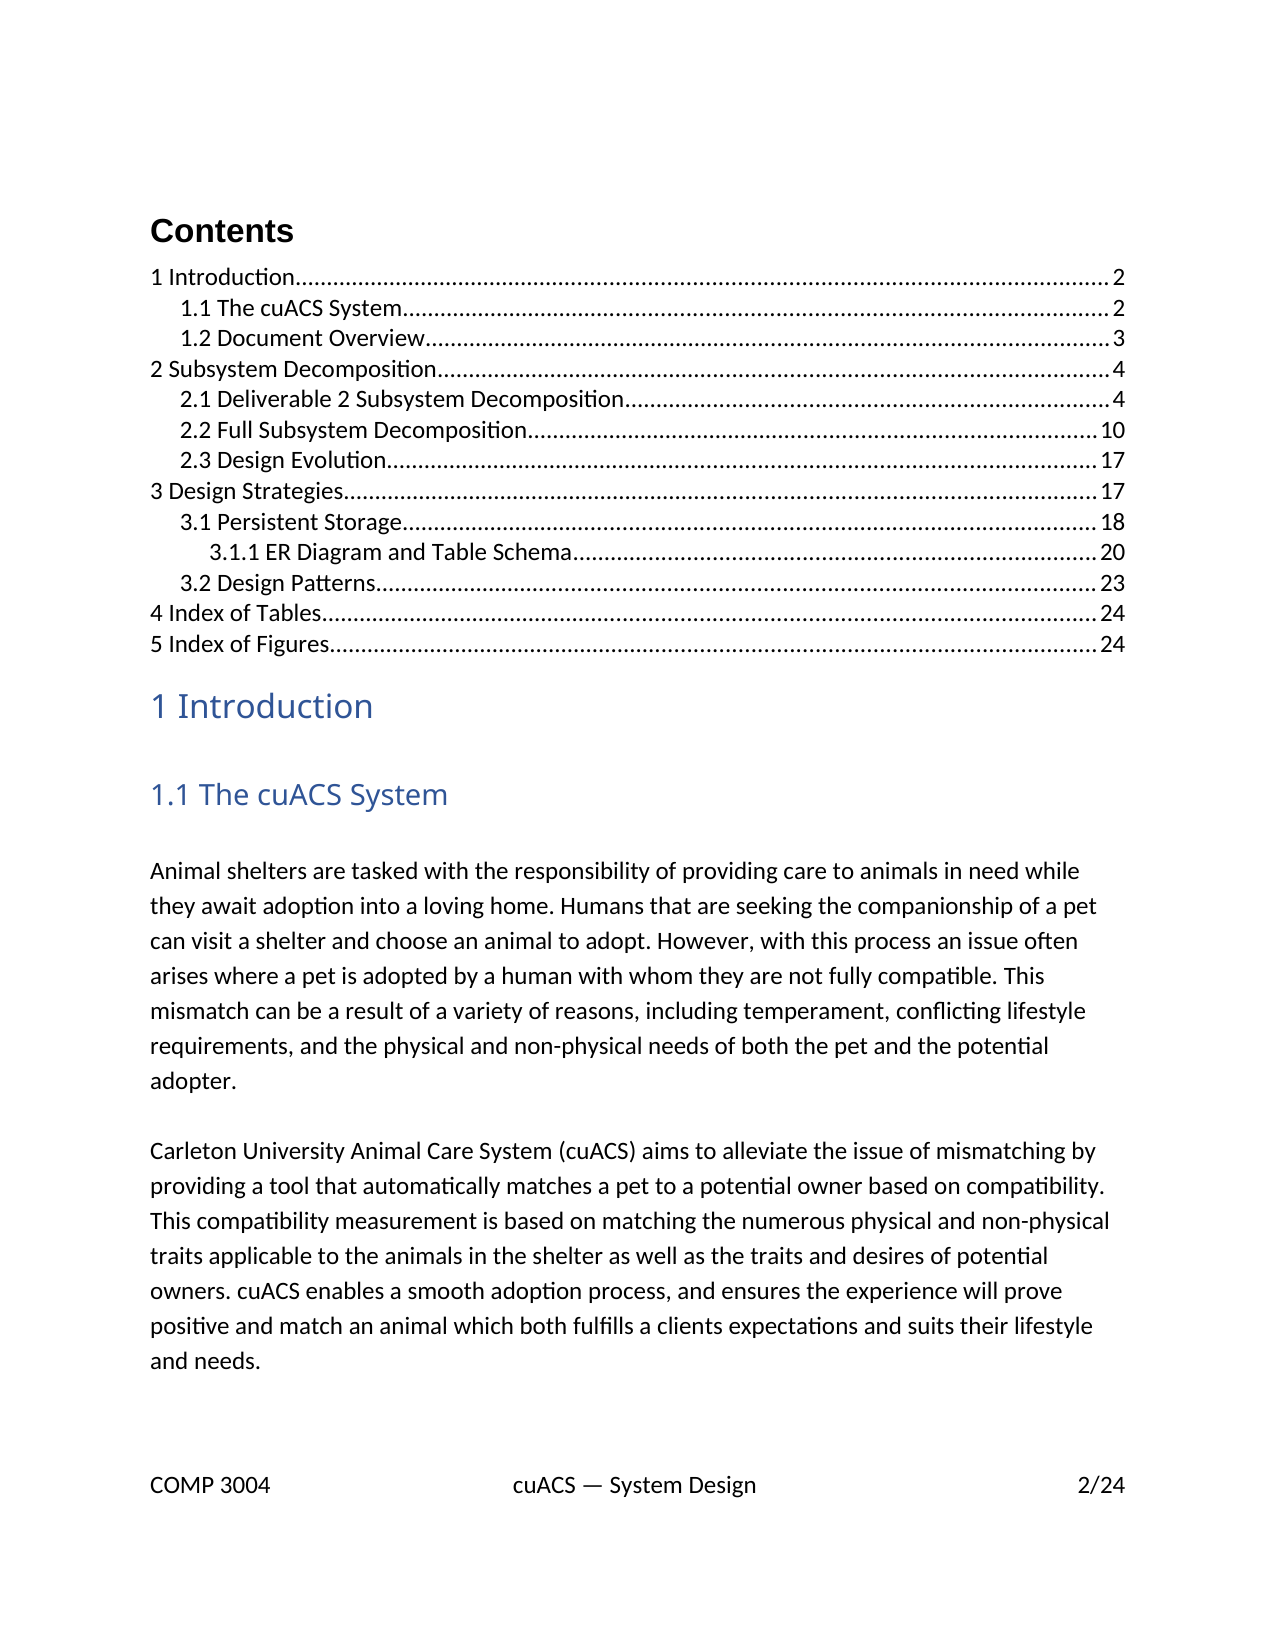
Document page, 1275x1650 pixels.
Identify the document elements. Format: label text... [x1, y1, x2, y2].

text 1.1 The cuACS System 2 [179, 292, 1125, 323]
text 2.2 Full Subsystem Decomposition 10 [179, 414, 1125, 445]
text 3.1.1 ER Diagram and Table Schema 20 [209, 536, 1125, 567]
subtitle 1 Introduction [150, 683, 1125, 729]
text Carleton University Animal Care System (cuACS) aims to alleviate the issue of mismatching by providing a tool that automatically matches a pet to a potential owner based on compatibility. This compatibility measurement is based on matching the numerous physical and non-physical traits applicable to the animals in the shelter as well as the traits and desires of potential owners. cuACS enables a smooth adoption process, and ensures the experience will prove positive and match an animal which both fulfills a clients expectations and suits their lifestyle and needs. [150, 1135, 1125, 1376]
text 2 Subsystem Decomposition 4 [150, 353, 1125, 384]
text 1.2 Document Overview 3 [179, 323, 1125, 353]
text 2.1 Deliverable 2 Subsystem Decomposition 4 [179, 384, 1125, 414]
text 3 Design Strategies 17 [150, 475, 1125, 506]
subtitle Contents [150, 211, 1125, 249]
text 4 Index of Tables 24 [150, 597, 1125, 628]
text 3.1 Persistent Storage 18 [179, 506, 1125, 536]
subtitle 1.1 The cuACS System [150, 775, 1125, 814]
text 1 Introduction 2 [150, 262, 1125, 292]
text 2.3 Design Evolution 17 [179, 445, 1125, 475]
text 5 Index of Figures 24 [150, 628, 1125, 658]
text 3.2 Design Patterns 23 [179, 567, 1125, 597]
text Animal shelters are tasked with the responsibility of providing care to animals in need while they await adoption into a loving home. Humans that are seeking the companionship of a pet can visit a shelter and choose an animal to adopt. However, with this process an issue often arises where a pet is adopted by a human with whom they are not fully compatible. This mismatch can be a result of a variety of reasons, including temperament, conflicting lifestyle requirements, and the physical and non-physical needs of both the pet and the potential adopter. [150, 855, 1125, 1096]
